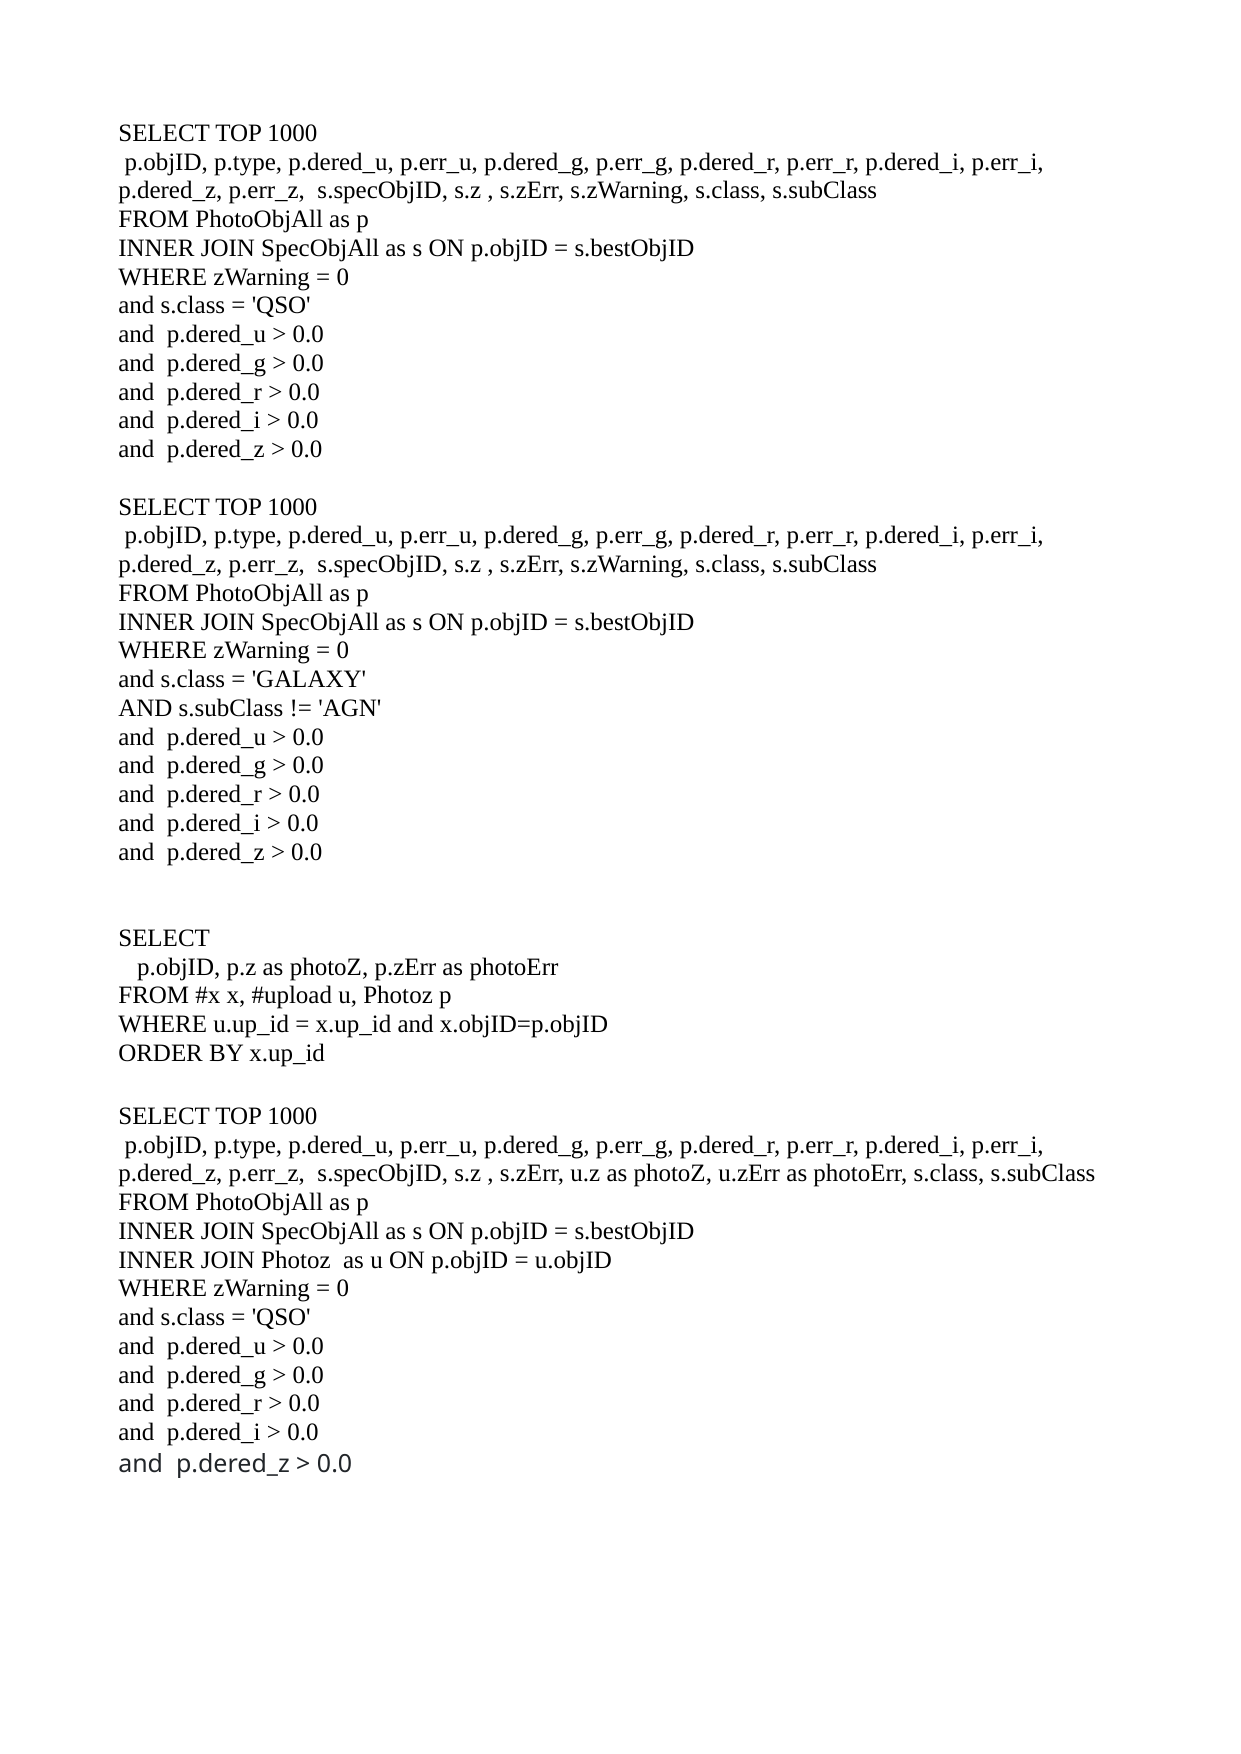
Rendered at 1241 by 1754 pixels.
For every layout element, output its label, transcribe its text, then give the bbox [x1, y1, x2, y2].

text and p.dered_i > 0.0 [118, 808, 1122, 837]
text and p.dered_i > 0.0 [118, 406, 1122, 434]
text FROM PhotoObjAll as p [118, 204, 1122, 233]
text p.objID, p.type, p.dered_u, p.err_u, p.dered_g, p.err_g, p.dered_r, p.err_r, p.dered_i, p.err_i, p.dered_z, p.err_z, s.specObjID, s.z , s.zErr, u.z as photoZ, u.zErr as photoErr, s.class, s.subClass [118, 1130, 1122, 1187]
text and p.dered_g > 0.0 [118, 348, 1122, 377]
text WHERE zWarning = 0 [118, 1273, 1122, 1302]
text SELECT TOP 1000 [118, 118, 1122, 147]
text and p.dered_r > 0.0 [118, 1388, 1122, 1417]
text AND s.subClass != 'AGN' [118, 693, 1122, 722]
text and p.dered_g > 0.0 [118, 751, 1122, 779]
text FROM PhotoObjAll as p [118, 578, 1122, 607]
text INNER JOIN SpecObjAll as s ON p.objID = s.bestObjID [118, 607, 1122, 636]
text and p.dered_u > 0.0 [118, 722, 1122, 751]
text and s.class = 'QSO' [118, 1302, 1122, 1331]
text WHERE u.up_id = x.up_id and x.objID=p.objID [118, 1009, 1122, 1038]
text and p.dered_u > 0.0 [118, 319, 1122, 348]
text INNER JOIN SpecObjAll as s ON p.objID = s.bestObjID [118, 233, 1122, 262]
text SELECT TOP 1000 [118, 1101, 1122, 1130]
text and p.dered_z > 0.0 [118, 1446, 1122, 1480]
text ORDER BY x.up_id [118, 1038, 1122, 1067]
text WHERE zWarning = 0 [118, 262, 1122, 291]
text and p.dered_r > 0.0 [118, 377, 1122, 406]
text INNER JOIN Photoz as u ON p.objID = u.objID [118, 1245, 1122, 1273]
text FROM PhotoObjAll as p [118, 1187, 1122, 1216]
text and p.dered_i > 0.0 [118, 1417, 1122, 1446]
text and p.dered_u > 0.0 [118, 1331, 1122, 1360]
text and s.class = 'QSO' [118, 291, 1122, 319]
text FROM #x x, #upload u, Photoz p [118, 981, 1122, 1009]
text SELECT TOP 1000 [118, 492, 1122, 521]
text p.objID, p.z as photoZ, p.zErr as photoErr [118, 952, 1122, 981]
text WHERE zWarning = 0 [118, 636, 1122, 664]
text and s.class = 'GALAXY' [118, 664, 1122, 693]
text and p.dered_r > 0.0 [118, 779, 1122, 808]
text SELECT [118, 923, 1122, 952]
text p.objID, p.type, p.dered_u, p.err_u, p.dered_g, p.err_g, p.dered_r, p.err_r, p.dered_i, p.err_i, p.dered_z, p.err_z, s.specObjID, s.z , s.zErr, s.zWarning, s.class, s.subClass [118, 147, 1122, 204]
text and p.dered_z > 0.0 [118, 434, 1122, 463]
text and p.dered_z > 0.0 [118, 837, 1122, 866]
text INNER JOIN SpecObjAll as s ON p.objID = s.bestObjID [118, 1216, 1122, 1245]
text and p.dered_g > 0.0 [118, 1360, 1122, 1388]
text p.objID, p.type, p.dered_u, p.err_u, p.dered_g, p.err_g, p.dered_r, p.err_r, p.dered_i, p.err_i, p.dered_z, p.err_z, s.specObjID, s.z , s.zErr, s.zWarning, s.class, s.subClass [118, 521, 1122, 578]
